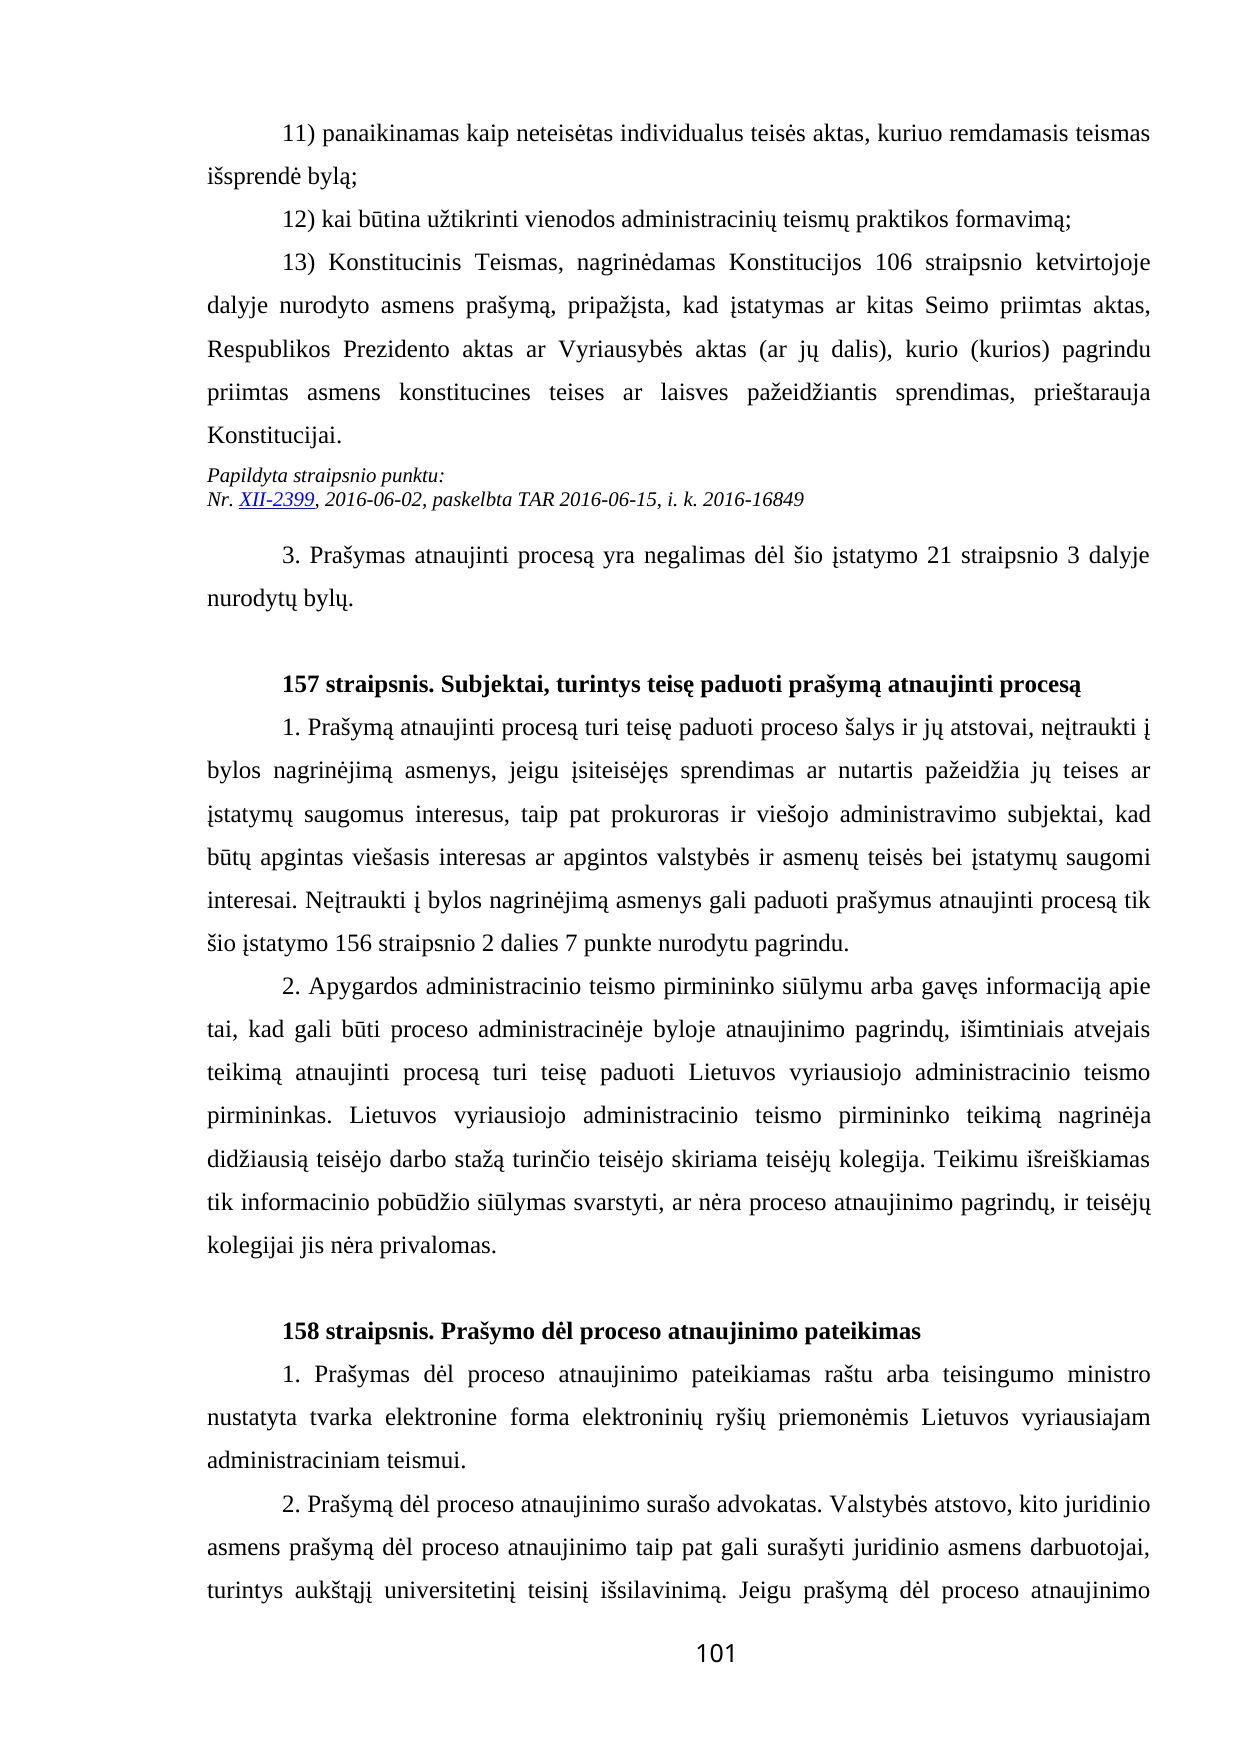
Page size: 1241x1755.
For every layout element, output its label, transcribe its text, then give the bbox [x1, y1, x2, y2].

text 1. Prašymas dėl proceso atnaujinimo pateikiamas raštu arba teisingumo ministro nustatyta tvarka elektronine forma elektroninių ryšių priemonėmis Lietuvos vyriausiajam administraciniam teismui. [207, 1359, 1152, 1474]
text Nr. XII-2399, 2016-06-02, paskelbta TAR 2016-06-15, i. k. 2016-16849 [207, 487, 1152, 511]
text 1. Prašymą atnaujinti procesą turi teisę paduoti proceso šalys ir jų atstovai, neįtraukti į bylos nagrinėjimą asmenys, jeigu įsiteisėjęs sprendimas ar nutartis pažeidžia jų teises ar įstatymų saugomus interesus, taip pat prokuroras ir viešojo administravimo subjektai, kad būtų apgintas viešasis interesas ar apgintos valstybės ir asmenų teisės bei įstatymų saugomi interesai. Neįtraukti į bylos nagrinėjimą asmenys gali paduoti prašymus atnaujinti procesą tik šio įstatymo 156 straipsnio 2 dalies 7 punkte nurodytu pagrindu. [207, 712, 1152, 957]
text 2. Apygardos administracinio teismo pirmininko siūlymu arba gavęs informaciją apie tai, kad gali būti proceso administracinėje byloje atnaujinimo pagrindų, išimtiniais atvejais teikimą atnaujinti procesą turi teisę paduoti Lietuvos vyriausiojo administracinio teismo pirmininkas. Lietuvos vyriausiojo administracinio teismo pirmininko teikimą nagrinėja didžiausią teisėjo darbo stažą turinčio teisėjo skiriama teisėjų kolegija. Teikimu išreiškiamas tik informacinio pobūdžio siūlymas svarstyti, ar nėra proceso atnaujinimo pagrindų, ir teisėjų kolegijai jis nėra privalomas. [207, 971, 1152, 1259]
text 158 straipsnis. Prašymo dėl proceso atnaujinimo pateikimas [207, 1316, 1152, 1345]
text 12) kai būtina užtikrinti vienodos administracinių teismų praktikos formavimą; [207, 204, 1152, 233]
text 157 straipsnis. Subjektai, turintys teisę paduoti prašymą atnaujinti procesą [207, 669, 1152, 698]
text 11) panaikinamas kaip neteisėtas individualus teisės aktas, kuriuo remdamasis teismas išsprendė bylą; [207, 118, 1152, 190]
text Papildyta straipsnio punktu: [207, 463, 1152, 487]
text 13) Konstitucinis Teismas, nagrinėdamas Konstitucijos 106 straipsnio ketvirtojoje dalyje nurodyto asmens prašymą, pripažįsta, kad įstatymas ar kitas Seimo priimtas aktas, Respublikos Prezidento aktas ar Vyriausybės aktas (ar jų dalis), kurio (kurios) pagrindu priimtas asmens konstitucines teises ar laisves pažeidžiantis sprendimas, prieštarauja Konstitucijai. [207, 247, 1152, 449]
text 3. Prašymas atnaujinti procesą yra negalimas dėl šio įstatymo 21 straipsnio 3 dalyje nurodytų bylų. [207, 540, 1152, 612]
text 2. Prašymą dėl proceso atnaujinimo surašo advokatas. Valstybės atstovo, kito juridinio asmens prašymą dėl proceso atnaujinimo taip pat gali surašyti juridinio asmens darbuotojai, turintys aukštąjį universitetinį teisinį išsilavinimą. Jeigu prašymą dėl proceso atnaujinimo [207, 1489, 1152, 1604]
